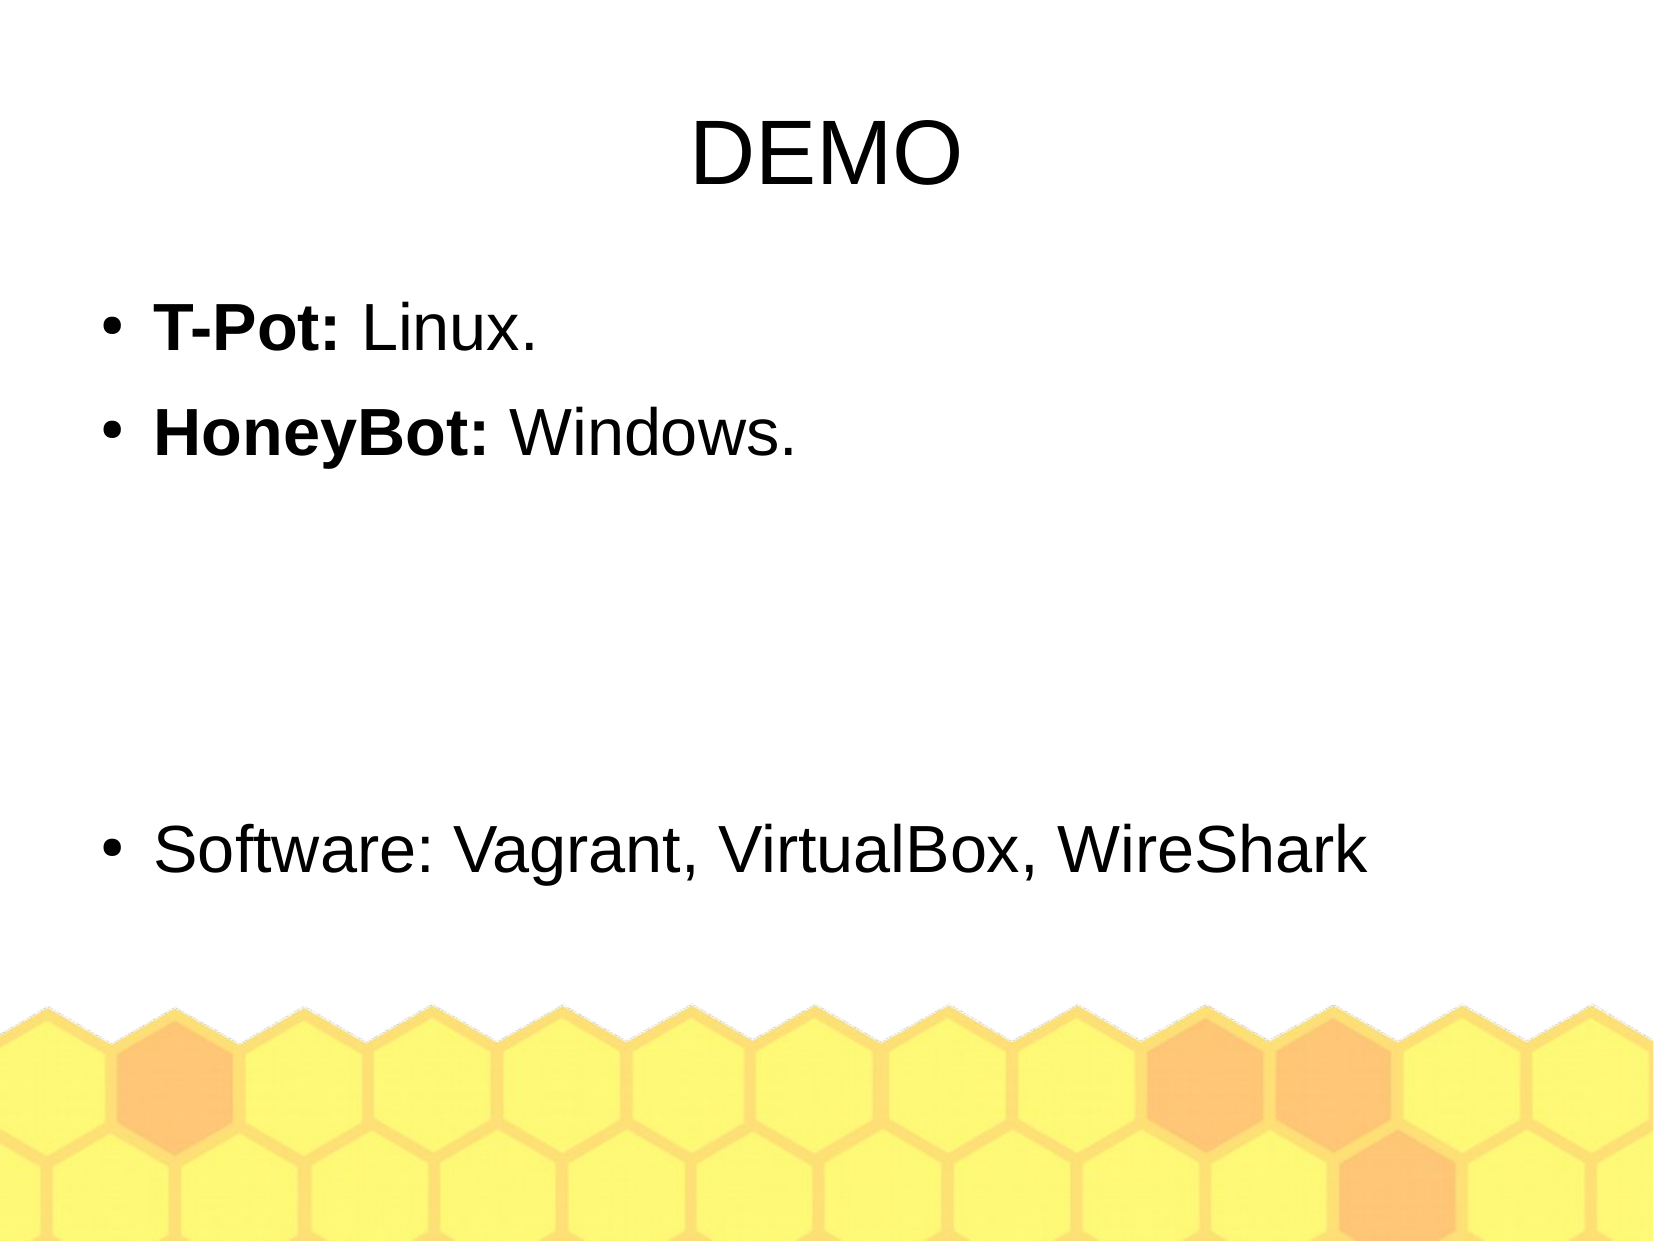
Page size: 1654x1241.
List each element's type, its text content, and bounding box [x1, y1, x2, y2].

title DEMO [82, 49, 1571, 257]
picture [0, 1001, 1654, 1241]
list T-Pot: Linux. HoneyBot: Windows. Software: Vagrant, VirtualBox, WireShark [82, 290, 1571, 1010]
